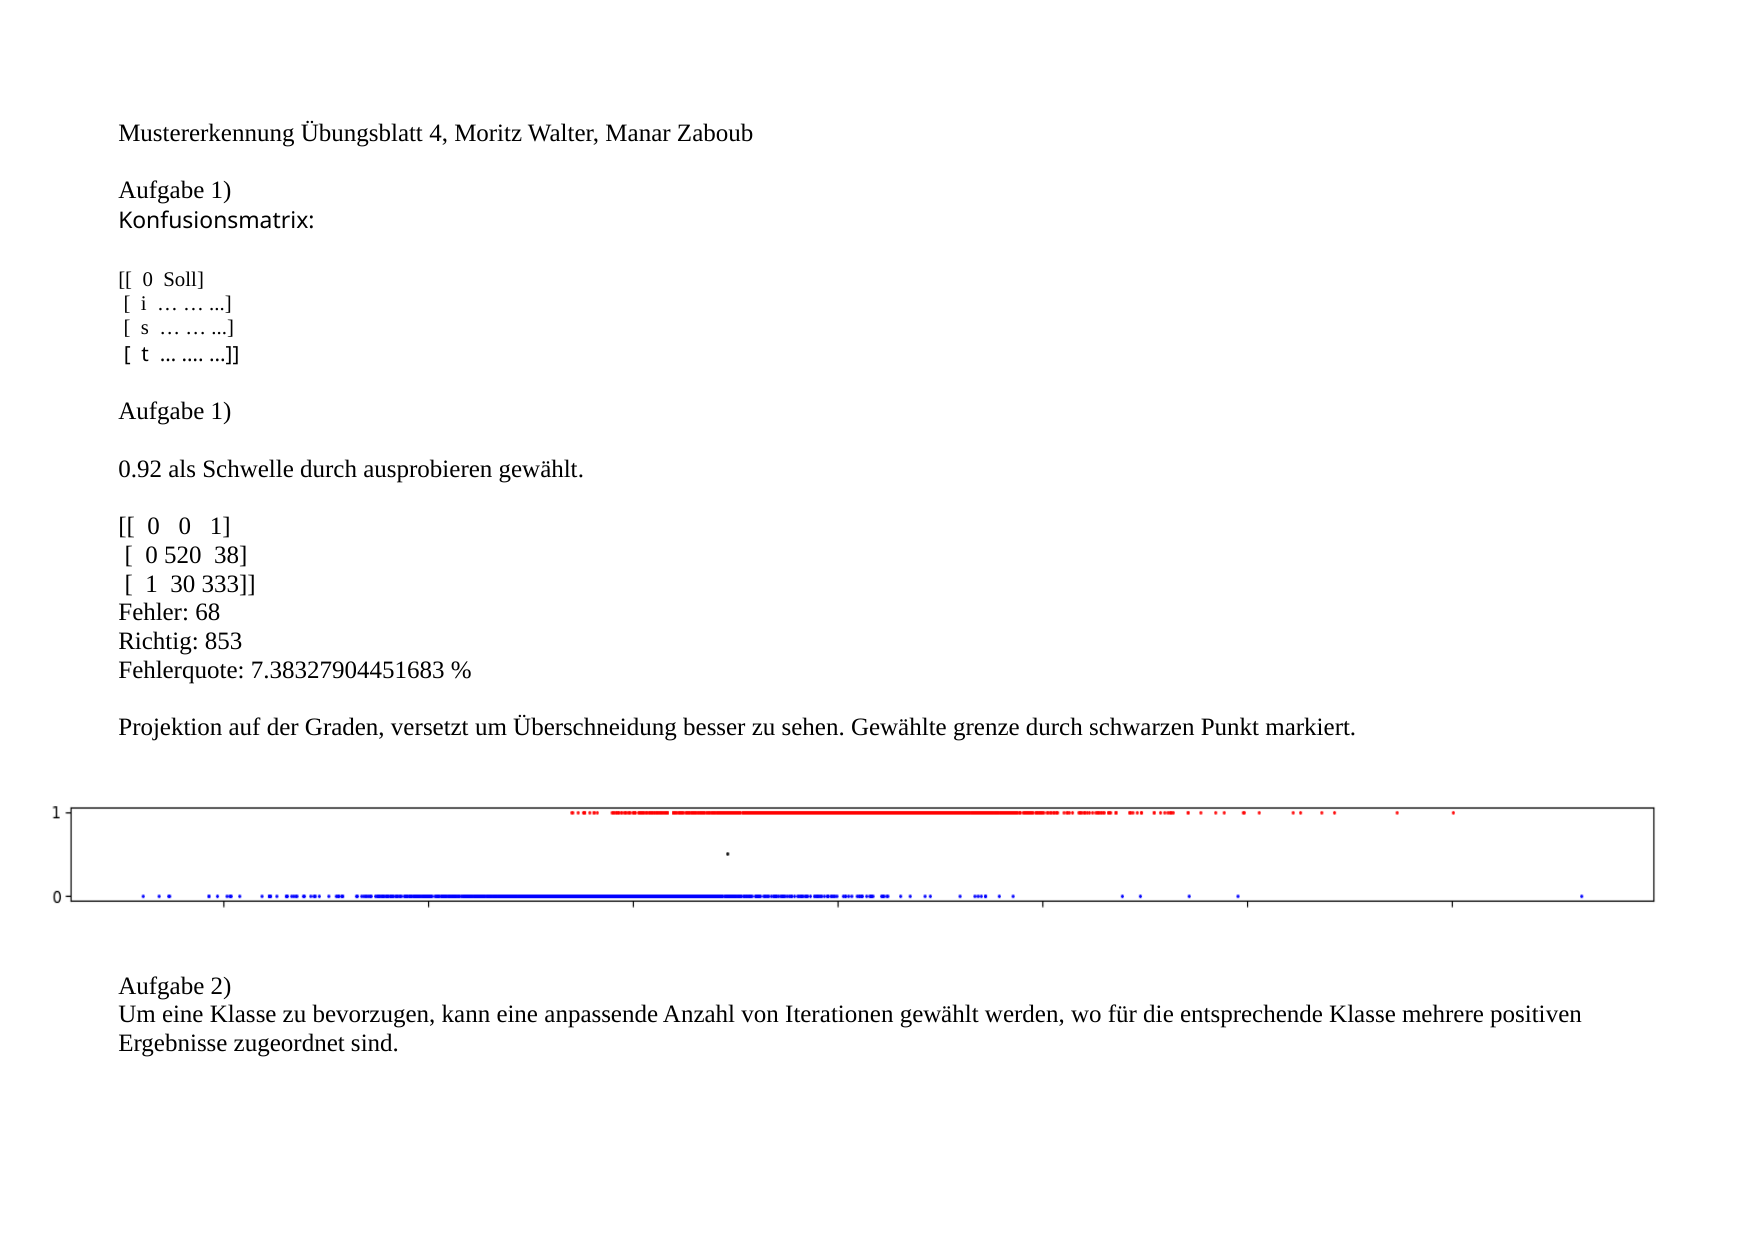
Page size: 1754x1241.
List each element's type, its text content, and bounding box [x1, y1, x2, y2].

text [ 0 520 38] [118, 540, 1636, 569]
text 0.92 als Schwelle durch ausprobieren gewählt. [118, 454, 1636, 482]
text Um eine Klasse zu bevorzugen, kann eine anpassende Anzahl von Iterationen gewählt werden, wo für die entsprechende Klasse mehrere positiven Ergebnisse zugeordnet sind. [118, 999, 1636, 1057]
text Mustererkennung Übungsblatt 4, Moritz Walter, Manar Zaboub [118, 118, 1636, 147]
text Projektion auf der Graden, versetzt um Überschneidung besser zu sehen. Gewählte grenze durch schwarzen Punkt markiert. [118, 712, 1636, 741]
text Aufgabe 1) [118, 396, 1636, 425]
picture [0, 793, 1754, 914]
text [ 1 30 333]] [118, 569, 1636, 597]
text [[ 0 Soll] [118, 267, 1636, 291]
text Aufgabe 2) [118, 971, 1636, 999]
text [ t … …. ...]] [118, 339, 1636, 367]
text [ s … … ...] [118, 315, 1636, 339]
text Konfusionsmatrix: [118, 204, 1636, 236]
text Richtig: 853 [118, 626, 1636, 655]
text Fehlerquote: 7.38327904451683 % [118, 655, 1636, 684]
text [[ 0 0 1] [118, 511, 1636, 540]
text Fehler: 68 [118, 597, 1636, 626]
text [ i … … ...] [118, 291, 1636, 315]
text Aufgabe 1) [118, 176, 1636, 204]
